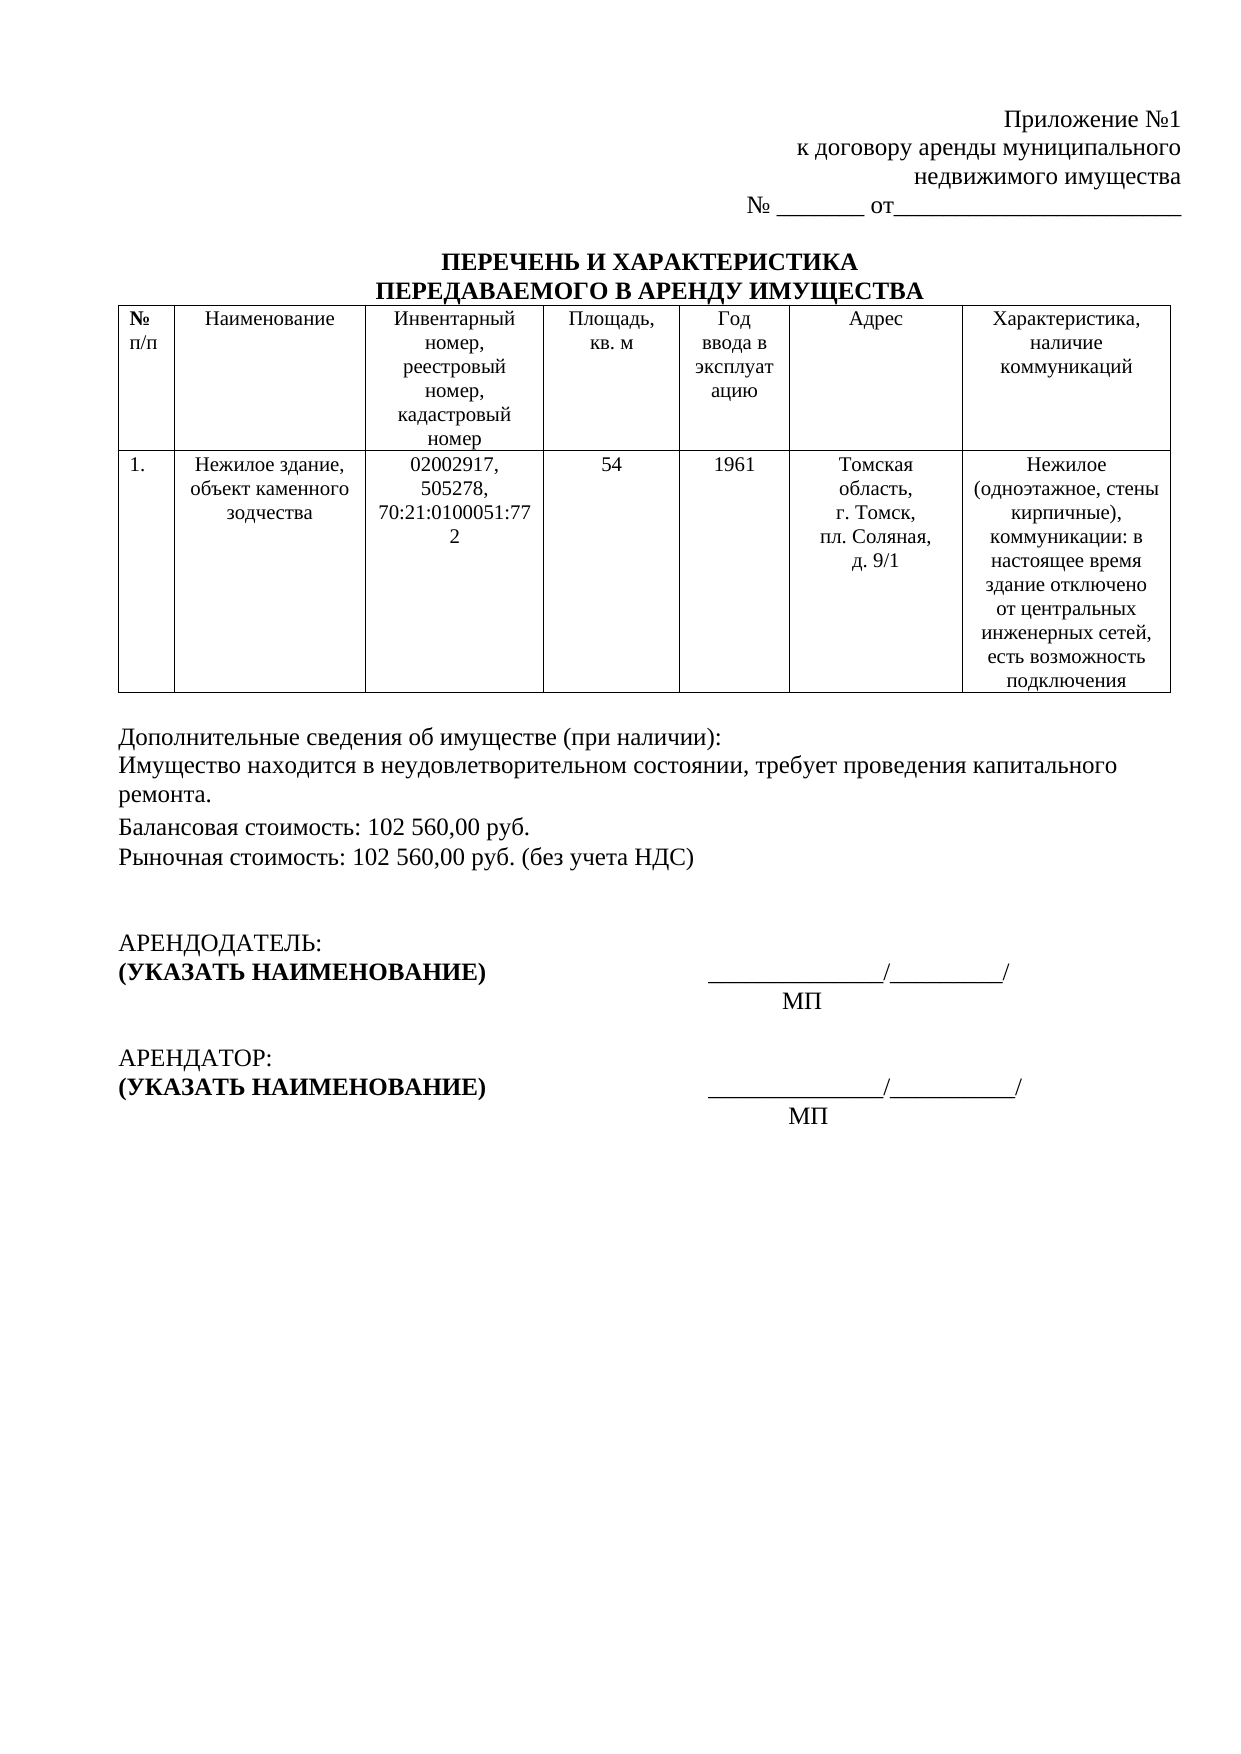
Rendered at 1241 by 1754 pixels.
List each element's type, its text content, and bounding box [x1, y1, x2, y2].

table_header Площадь, кв. м [544, 306, 679, 450]
table_cell Нежилое здание, объект каменного зодчества [175, 451, 365, 692]
text Балансовая стоимость: 102 560,00 руб. [118, 808, 1181, 842]
text Имущество находится в неудовлетворительном состоянии, требует проведения капитального ремонта. [118, 751, 1181, 808]
text АРЕНДАТОР: [118, 1043, 1181, 1072]
text № _______ от_______________________ [118, 190, 1181, 219]
text МП [118, 986, 1181, 1015]
text (УКАЗАТЬ НАИМЕНОВАНИЕ) ______________/_________/ [118, 957, 1181, 986]
table_cell 02002917, 505278, 70:21:0100051:772 [366, 451, 543, 692]
table_header Наименование [175, 306, 365, 450]
text ПЕРЕЧЕНЬ И ХАРАКТЕРИСТИКА [118, 247, 1181, 276]
text (УКАЗАТЬ НАИМЕНОВАНИЕ) ______________/__________/ [118, 1072, 1181, 1101]
table_cell Томская область, г. Томск, пл. Соляная, д. 9/1 [790, 451, 962, 692]
text Дополнительные сведения об имуществе (при наличии): [118, 722, 1181, 751]
text МП [118, 1101, 1181, 1130]
text к договору аренды муниципального [118, 132, 1181, 161]
table_cell 54 [544, 451, 679, 692]
text ПЕРЕДАВАЕМОГО В АРЕНДУ ИМУЩЕСТВА [118, 276, 1181, 305]
table_cell 1961 [680, 451, 789, 692]
text Рыночная стоимость: 102 560,00 руб. (без учета НДС) [118, 842, 1181, 871]
table_header Инвентарный номер, реестровый номер, кадастровый номер [366, 306, 543, 450]
table_header Адрес [790, 306, 962, 450]
table_cell Нежилое (одноэтажное, стены кирпичные), коммуникации: в настоящее время здание отключено от центральных инженерных сетей, есть возможность подключения [963, 451, 1170, 692]
table_header № п/п [119, 306, 174, 450]
table_cell 1. [119, 451, 174, 692]
text Приложение №1 [118, 104, 1181, 132]
table_header Характеристика, наличие коммуникаций [963, 306, 1170, 450]
text недвижимого имущества [118, 161, 1181, 190]
text АРЕНДОДАТЕЛЬ: [118, 928, 1181, 957]
table_header Год ввода в эксплуатацию [680, 306, 789, 450]
